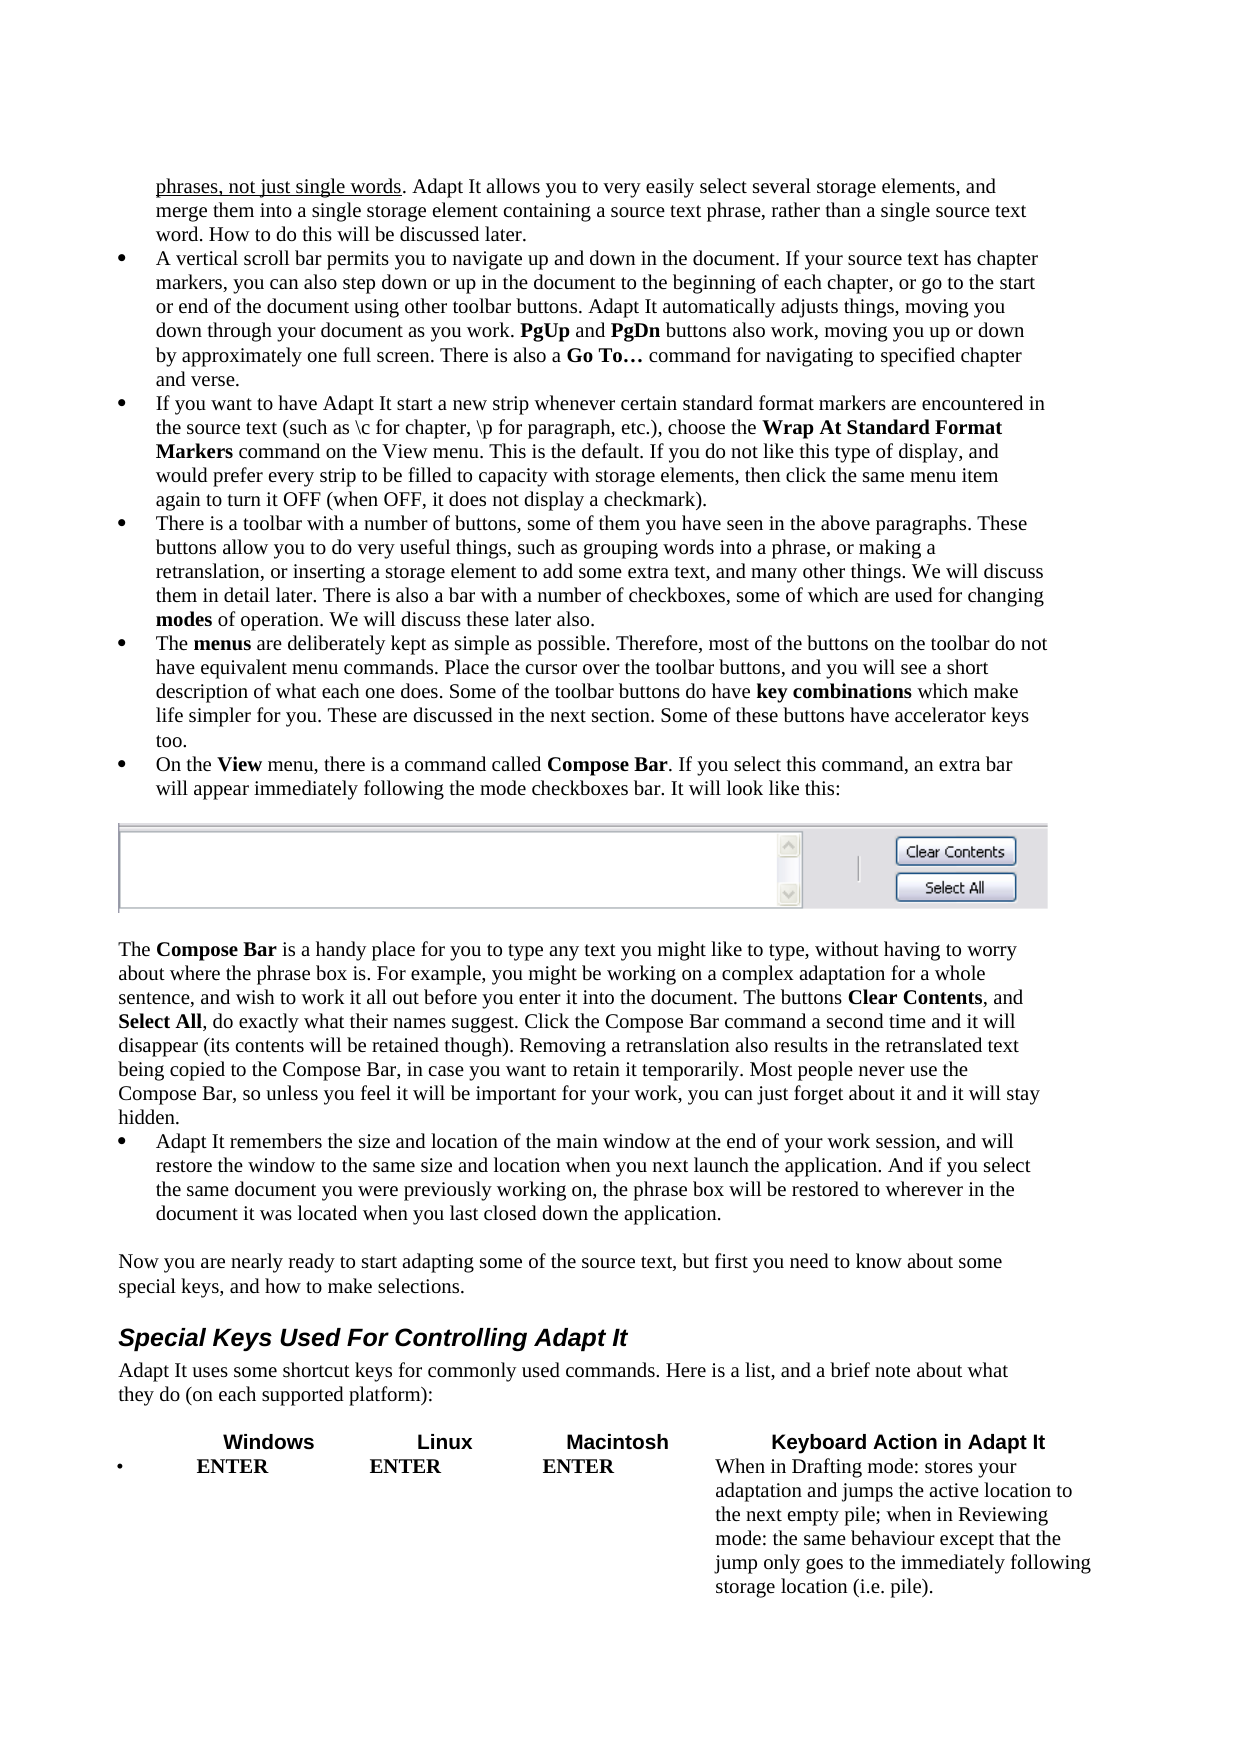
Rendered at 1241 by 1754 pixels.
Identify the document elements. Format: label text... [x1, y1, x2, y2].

list If you want to have Adapt It start a new strip whenever certain standard format markers are encountered in the source text (such as \c for chapter, \p for paragraph, etc.), choose the Wrap At Standard Format Markers command on the View menu. This is the default. If you do not like this type of display, and would prefer every strip to be filled to capacity with storage elements, then click the same menu item again to turn it OFF (when OFF, it does not display a checkmark). [118, 391, 1048, 511]
list A vertical scroll bar permits you to navigate up and down in the document. If your source text has chapter markers, you can also step down or up in the document to the beginning of each chapter, or go to the start or end of the document using other toolbar buttons. Adapt It automatically adjusts things, moving you down through your document as you work. PgUp and PgDn buttons also work, moving you up or down by approximately one full screen. There is also a Go To… command for navigating to specified chapter and verse. [118, 246, 1048, 391]
list There is a toolbar with a number of buttons, some of them you have seen in the above paragraphs. These buttons allow you to do very useful things, such as grouping words into a phrase, or making a retranslation, or inserting a storage element to add some extra text, and many other things. We will discuss them in detail later. There is also a bar with a number of checkboxes, some of which are used for changing modes of operation. We will discuss these later also. [118, 511, 1048, 631]
list phrases, not just single words. Adapt It allows you to very easily select several storage elements, and merge them into a single storage element containing a source text phrase, rather than a single source text word. How to do this will be discussed later. [118, 174, 1048, 246]
text Adapt It uses some shortcut keys for commonly used commands. Here is a list, and a brief note about what they do (on each supported platform): [118, 1358, 1048, 1406]
text The Compose Bar is a handy place for you to type any text you might like to type, without having to worry about where the phrase box is. For example, you might be working on a complex adaptation for a whole sentence, and wish to work it all out before you enter it into the document. The buttons Clear Contents, and Select All, do exactly what their names suggest. Click the Compose Bar command a second time and it will disappear (its contents will be retained though). Removing a retranslation also results in the retranslated text being copied to the Compose Bar, in case you want to retain it temporarily. Most people never use the Compose Bar, so unless you feel it will be important for your work, you can just forget about it and it will stay hidden. [118, 913, 1048, 1129]
table_header [105, 1430, 185, 1454]
list On the View menu, there is a command called Compose Bar. If you select this command, an extra bar will appear immediately following the mode checkboxes bar. It will look like this: [118, 752, 1048, 800]
list Adapt It remembers the size and location of the main window at the end of your work session, and will restore the window to the same size and location when you next launch the application. And if you select the same document you were previously working on, the phrase box will be restored to wherever in the document it was located when you last closed down the application. [118, 1129, 1048, 1225]
table_header Linux [358, 1430, 531, 1454]
table_cell • [105, 1454, 185, 1598]
table_cell ENTER [531, 1454, 704, 1598]
table_header Macintosh [531, 1430, 704, 1454]
list The menus are deliberately kept as simple as possible. Therefore, most of the buttons on the toolbar do not have equivalent menu commands. Place the cursor over the toolbar buttons, and you will see a short description of what each one does. Some of the toolbar buttons do have key combinations which make life simpler for you. These are discussed in the next section. Some of these buttons have accelerator keys too. [118, 631, 1048, 752]
table_cell ENTER [358, 1454, 531, 1598]
table_header Windows [185, 1430, 358, 1454]
table_cell When in Drafting mode: stores your adaptation and jumps the active location to the next empty pile; when in Reviewing mode: the same behaviour except that the jump only goes to the immediately following storage location (i.e. pile). [704, 1454, 1112, 1598]
subtitle Special Keys Used For Controlling Adapt It [118, 1323, 1048, 1351]
text Now you are nearly ready to start adapting some of the source text, but first you need to know about some special keys, and how to make selections. [118, 1249, 1048, 1298]
table_cell ENTER [185, 1454, 358, 1598]
table_header Keyboard Action in Adapt It [704, 1430, 1112, 1454]
picture [118, 823, 1048, 913]
